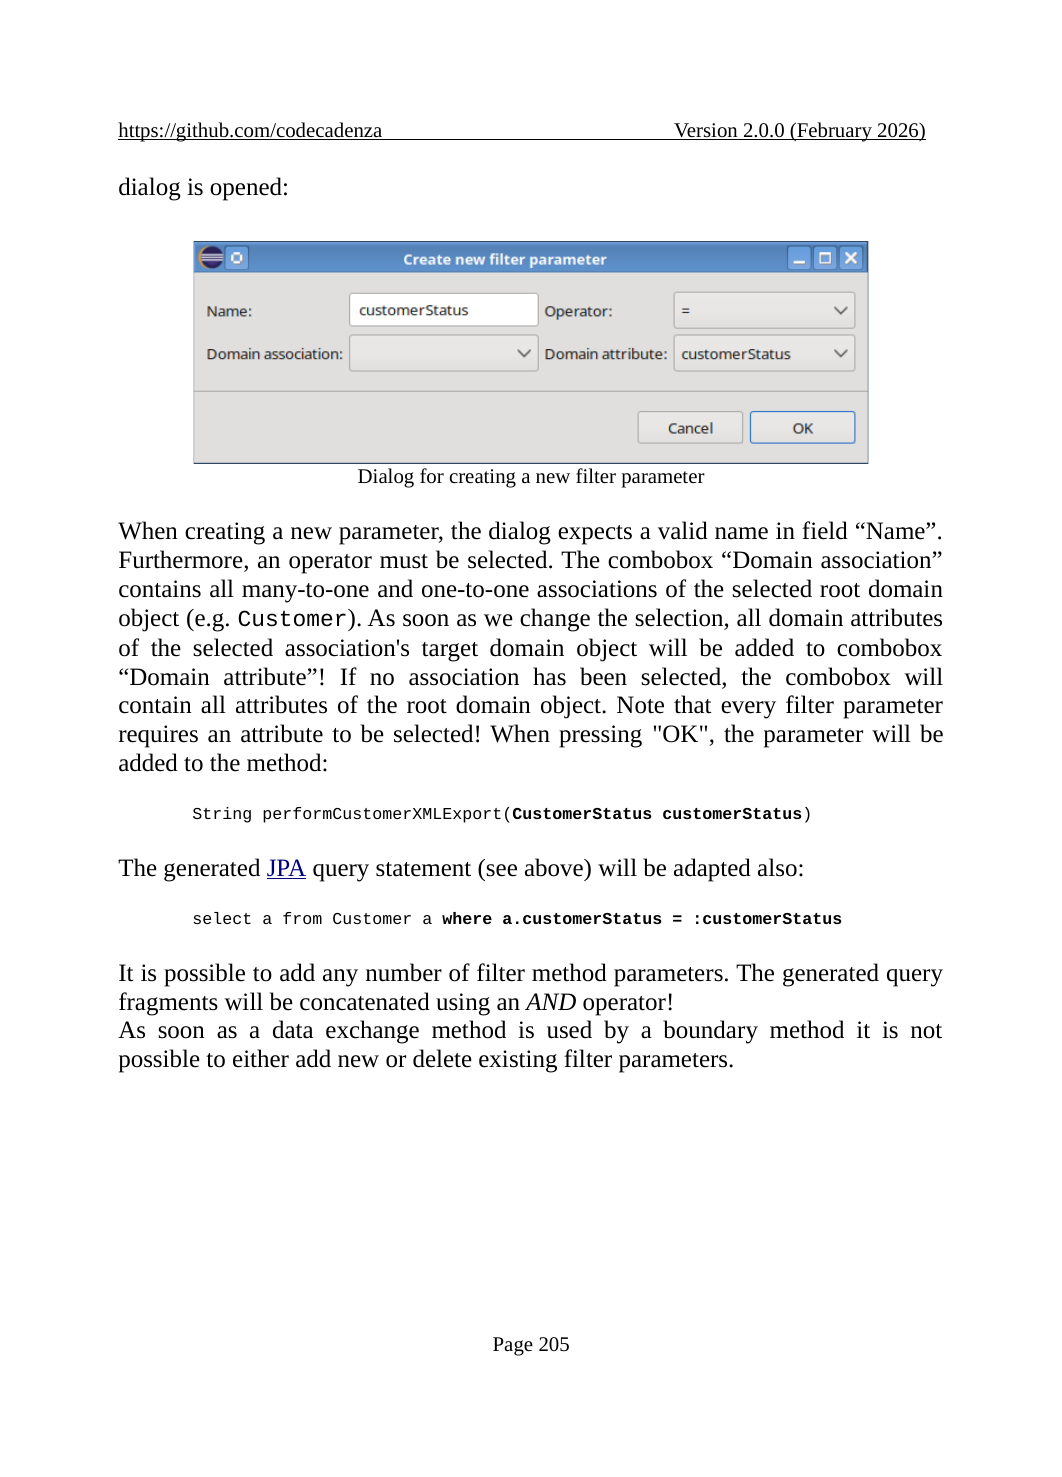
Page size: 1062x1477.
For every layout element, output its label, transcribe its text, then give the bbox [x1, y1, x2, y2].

text The generated JPA query statement (see above) will be adapted also: [118, 853, 944, 882]
text String performCustomerXMLExport(CustomerStatus customerStatus) [118, 805, 944, 824]
picture [193, 241, 869, 464]
text dialog is opened: [118, 172, 944, 200]
text As soon as a data exchange method is used by a boundary method it is not possible to either add new or delete existing filter parameters. [118, 1016, 944, 1073]
text Dialog for creating a new filter parameter [193, 464, 868, 488]
text When creating a new parameter, the dialog expects a valid name in field “Name”. Furthermore, an operator must be selected. The combobox “Domain association” contains all many-to-one and one-to-one associations of the selected root domain object (e.g. Customer). As soon as we change the selection, all domain attributes of the selected association's target domain object will be added to combobox “Domain attribute”! If no association has been selected, the combobox will contain all attributes of the root domain object. Note that every filter parameter requires an attribute to be selected! When pressing "OK", the parameter will be added to the method: [118, 516, 944, 777]
text It is possible to add any number of filter method parameters. The generated query fragments will be concatenated using an AND operator! [118, 958, 944, 1016]
text select a from Customer a where a.customerStatus = :customerStatus [118, 911, 944, 929]
